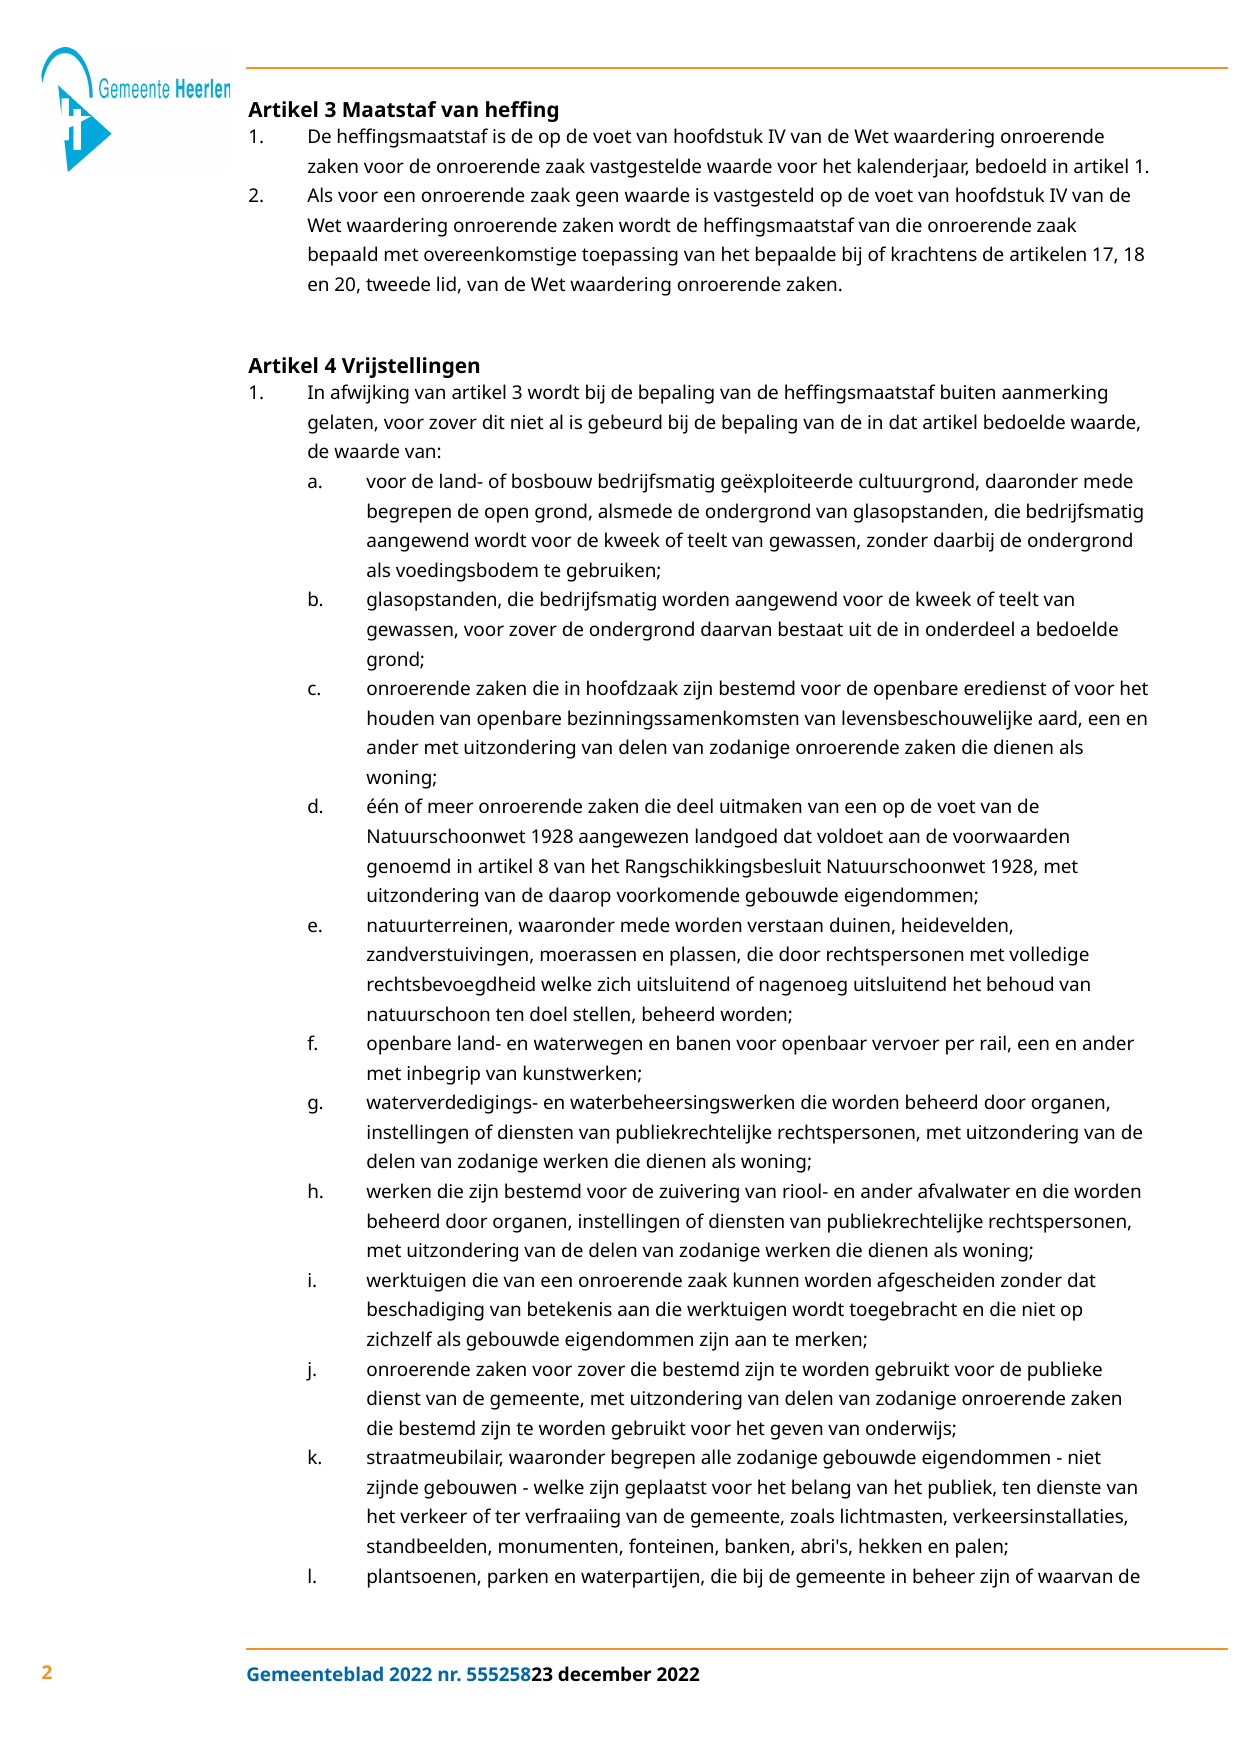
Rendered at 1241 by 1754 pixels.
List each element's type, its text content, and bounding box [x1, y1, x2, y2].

text Artikel 3 Maatstaf van heffing [248, 95, 1152, 123]
list natuurterreinen, waaronder mede worden verstaan duinen, heidevelden, zandverstuivingen, moerassen en plassen, die door rechtspersonen met volledige rechtsbevoegdheid welke zich uitsluitend of nagenoeg uitsluitend het behoud van natuurschoon ten doel stellen, beheerd worden; [307, 912, 1152, 1027]
picture [41, 47, 59, 70]
list werktuigen die van een onroerende zaak kunnen worden afgescheiden zonder dat beschadiging van betekenis aan die werktuigen wordt toegebracht en die niet op zichzelf als gebouwde eigendommen zijn aan te merken; [307, 1267, 1152, 1352]
list voor de land- of bosbouw bedrijfsmatig geëxploiteerde cultuurgrond, daaronder mede begrepen de open grond, alsmede de ondergrond van glasopstanden, die bedrijfsmatig aangewend wordt voor de kweek of teelt van gewassen, zonder daarbij de ondergrond als voedingsbodem te gebruiken; [307, 468, 1152, 583]
list Als voor een onroerende zaak geen waarde is vastgesteld op de voet van hoofdstuk IV van de Wet waardering onroerende zaken wordt de heffingsmaatstaf van die onroerende zaak bepaald met overeenkomstige toepassing van het bepaalde bij of krachtens de artikelen 17, 18 en 20, tweede lid, van de Wet waardering onroerende zaken. [248, 182, 1152, 297]
text Artikel 4 Vrijstellingen [248, 351, 1152, 379]
list De heffingsmaatstaf is de op de voet van hoofdstuk IV van de Wet waardering onroerende zaken voor de onroerende zaak vastgestelde waarde voor het kalenderjaar, bedoeld in artikel 1. [248, 123, 1152, 178]
list één of meer onroerende zaken die deel uitmaken van een op de voet van de Natuurschoonwet 1928 aangewezen landgoed dat voldoet aan de voorwaarden genoemd in artikel 8 van het Rangschikkingsbesluit Natuurschoonwet 1928, met uitzondering van de daarop voorkomende gebouwde eigendommen; [307, 794, 1152, 908]
list onroerende zaken die in hoofdzaak zijn bestemd voor de openbare eredienst of voor het houden van openbare bezinningssamenkomsten van levensbeschouwelijke aard, een en ander met uitzondering van delen van zodanige onroerende zaken die dienen als woning; [307, 675, 1152, 790]
picture [41, 47, 231, 172]
list plantsoenen, parken en waterpartijen, die bij de gemeente in beheer zijn of waarvan de [307, 1563, 1152, 1589]
list onroerende zaken voor zover die bestemd zijn te worden gebruikt voor de publieke dienst van de gemeente, met uitzondering van delen van zodanige onroerende zaken die bestemd zijn te worden gebruikt voor het geven van onderwijs; [307, 1356, 1152, 1441]
list waterverdedigings- en waterbeheersingswerken die worden beheerd door organen, instellingen of diensten van publiekrechtelijke rechtspersonen, met uitzondering van de delen van zodanige werken die dienen als woning; [307, 1089, 1152, 1174]
list werken die zijn bestemd voor de zuivering van riool- en ander afvalwater en die worden beheerd door organen, instellingen of diensten van publiekrechtelijke rechtspersonen, met uitzondering van de delen van zodanige werken die dienen als woning; [307, 1178, 1152, 1263]
list In afwijking van artikel 3 wordt bij de bepaling van de heffingsmaatstaf buiten aanmerking gelaten, voor zover dit niet al is gebeurd bij de bepaling van de in dat artikel bedoelde waarde, de waarde van: [248, 379, 1152, 464]
list openbare land- en waterwegen en banen voor openbaar vervoer per rail, een en ander met inbegrip van kunstwerken; [307, 1030, 1152, 1086]
list glasopstanden, die bedrijfsmatig worden aangewend voor de kweek of teelt van gewassen, voor zover de ondergrond daarvan bestaat uit de in onderdeel a bedoelde grond; [307, 587, 1152, 672]
list straatmeubilair, waaronder begrepen alle zodanige gebouwde eigendommen - niet zijnde gebouwen - welke zijn geplaatst voor het belang van het publiek, ten dienste van het verkeer of ter verfraaiing van de gemeente, zoals lichtmasten, verkeersinstallaties, standbeelden, monumenten, fonteinen, banken, abri's, hekken en palen; [307, 1444, 1152, 1559]
